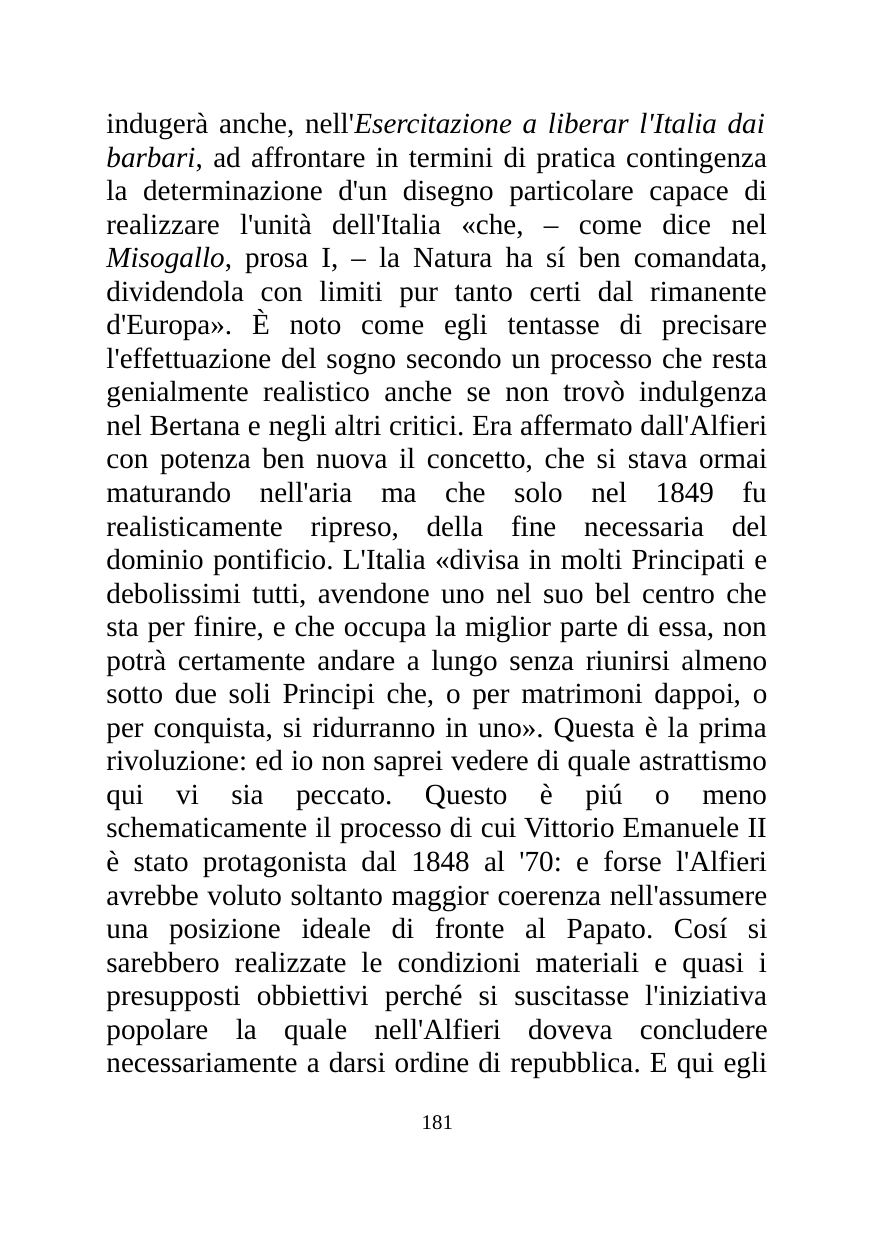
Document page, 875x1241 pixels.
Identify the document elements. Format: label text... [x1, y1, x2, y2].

text indugerà anche, nell'Esercitazione a liberar l'Italia dai barbari, ad affrontare in termini di pratica contingenza la determinazione d'un disegno particolare capace di realizzare l'unità dell'Italia «che, – come dice nel Misogallo, prosa I, – la Natura ha sí ben comandata, dividendola con limiti pur tanto certi dal rimanente d'Europa». È noto come egli tentasse di precisare l'effettuazione del sogno secondo un processo che resta genialmente realistico anche se non trovò indulgenza nel Bertana e negli altri critici. Era affermato dall'Alfieri con potenza ben nuova il concetto, che si stava ormai maturando nell'aria ma che solo nel 1849 fu realisticamente ripreso, della fine necessaria del dominio pontificio. L'Italia «divisa in molti Principati e debolissimi tutti, avendone uno nel suo bel centro che sta per finire, e che occupa la miglior parte di essa, non potrà certamente andare a lungo senza riunirsi almeno sotto due soli Principi che, o per matrimoni dappoi, o per conquista, si ridurranno in uno». Questa è la prima rivoluzione: ed io non saprei vedere di quale astrattismo qui vi sia peccato. Questo è piú o meno schematicamente il processo di cui Vittorio Emanuele II è stato protagonista dal 1848 al '70: e forse l'Alfieri avrebbe voluto soltanto maggior coerenza nell'assumere una posizione ideale di fronte al Papato. Cosí si sarebbero realizzate le condizioni materiali e quasi i presupposti obbiettivi perché si suscitasse l'iniziativa popolare la quale nell'Alfieri doveva concludere necessariamente a darsi ordine di repubblica. E qui egli [106, 106, 768, 1079]
